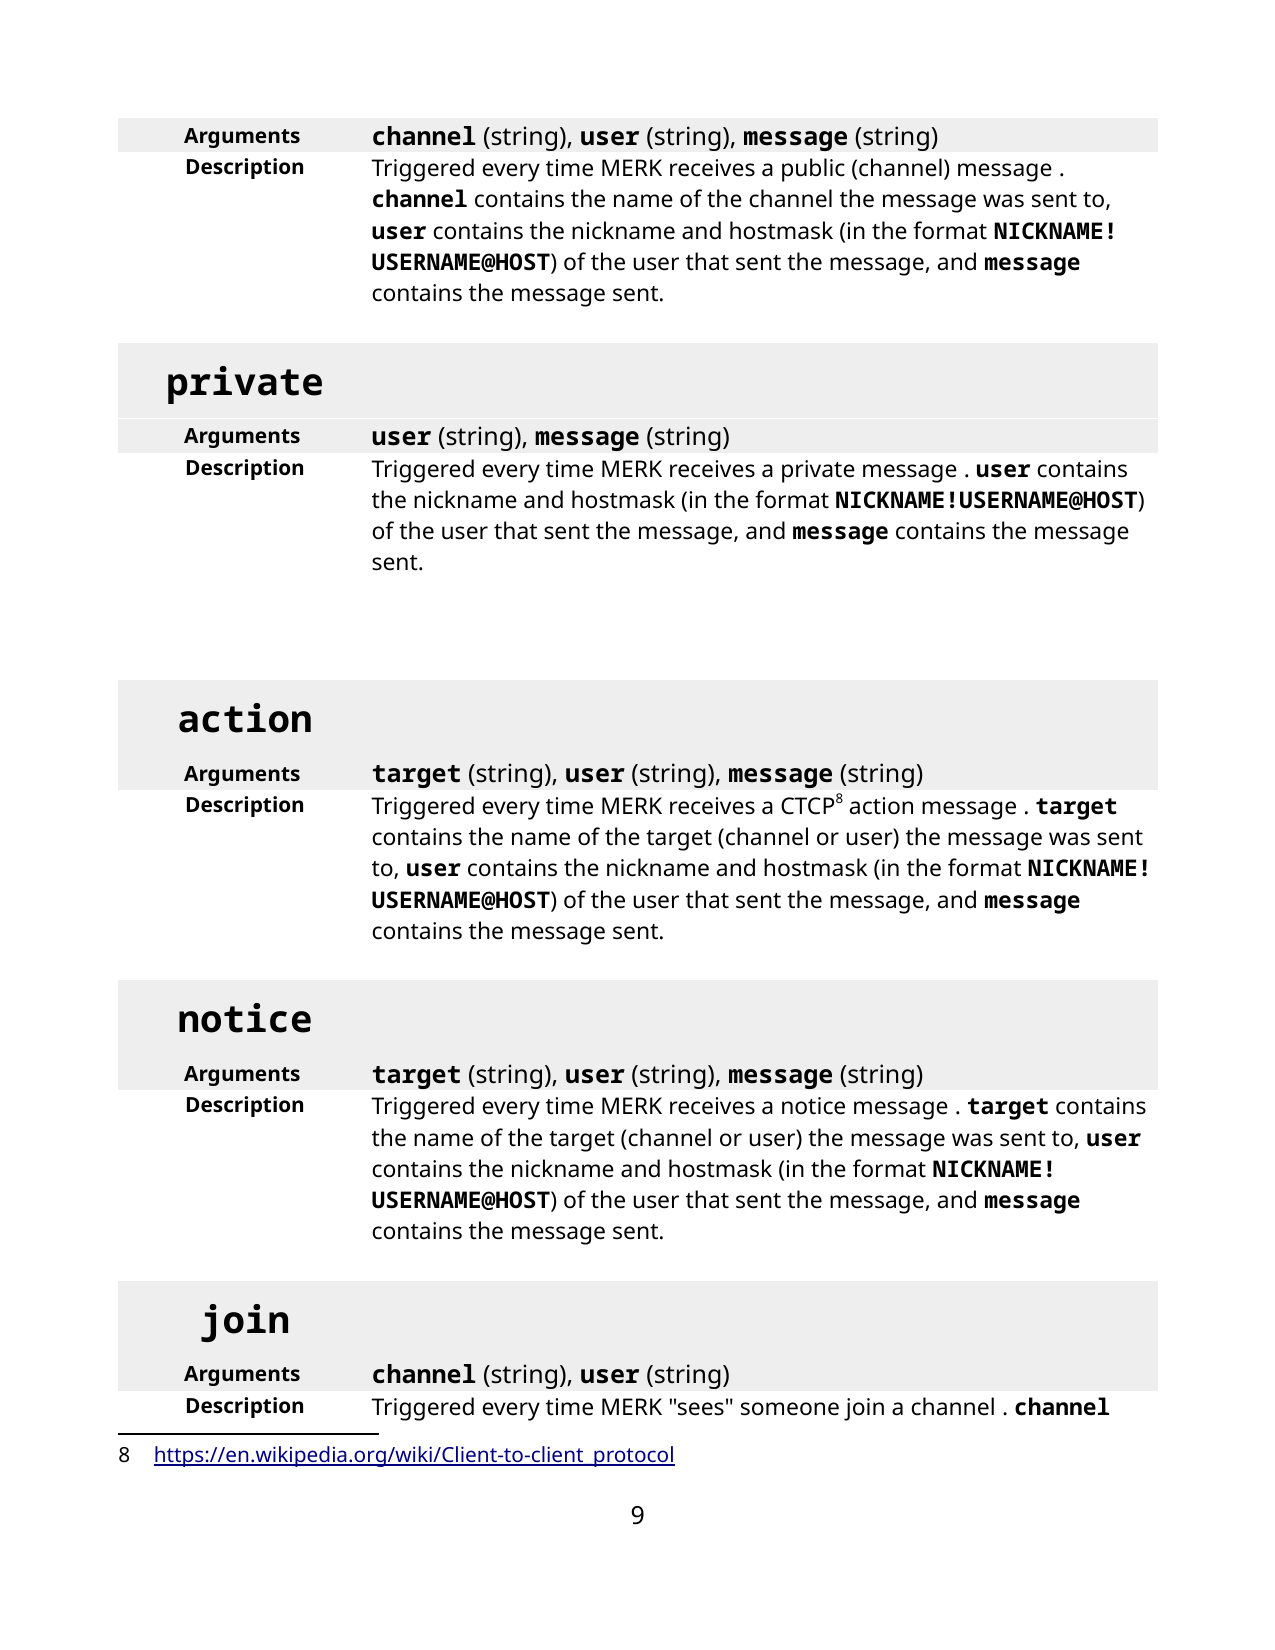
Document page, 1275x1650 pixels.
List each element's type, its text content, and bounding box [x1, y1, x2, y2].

table_cell Description [118, 453, 371, 578]
table_cell target (string), user (string), message (string) [371, 1056, 1158, 1090]
table_cell Triggered every time MERK receives a public (channel) message . channel contains the name of the channel the message was sent to, user contains the nickname and hostmask (in the format NICKNAME!USERNAME@HOST) of the user that sent the message, and message contains the message sent. [371, 152, 1158, 308]
table_cell Triggered every time MERK receives a notice message . target contains the name of the target (channel or user) the message was sent to, user contains the nickname and hostmask (in the format NICKNAME!USERNAME@HOST) of the user that sent the message, and message contains the message sent. [371, 1090, 1158, 1247]
table_cell Arguments [118, 1357, 371, 1391]
table_cell Description [118, 1090, 371, 1247]
table_cell Description [118, 790, 371, 946]
table_cell user (string), message (string) [371, 419, 1158, 453]
table_cell channel (string), user (string) [371, 1357, 1158, 1391]
table_cell Triggered every time MERK "sees" someone join a channel . channel [371, 1391, 1158, 1422]
table_header [371, 680, 1158, 756]
table_cell Triggered every time MERK receives a CTCP action message . target contains the name of the target (channel or user) the message was sent to, user contains the nickname and hostmask (in the format NICKNAME!USERNAME@HOST) of the user that sent the message, and message contains the message sent. [371, 790, 1158, 946]
table_header join [118, 1281, 371, 1357]
table_cell Arguments [118, 1056, 371, 1090]
table_header [371, 1281, 1158, 1357]
table_cell Arguments [118, 419, 371, 453]
table_cell Description [118, 1391, 371, 1422]
table_cell target (string), user (string), message (string) [371, 756, 1158, 790]
table_header [371, 343, 1158, 418]
table_header action [118, 680, 371, 756]
table_header private [118, 343, 371, 418]
table_header notice [118, 980, 371, 1056]
table_cell Arguments [118, 118, 371, 152]
table_cell Description [118, 152, 371, 308]
table_cell Triggered every time MERK receives a private message . user contains the nickname and hostmask (in the format NICKNAME!USERNAME@HOST) of the user that sent the message, and message contains the message sent. [371, 453, 1158, 578]
table_cell Arguments [118, 756, 371, 790]
table_header [371, 980, 1158, 1056]
table_cell channel (string), user (string), message (string) [371, 118, 1158, 152]
